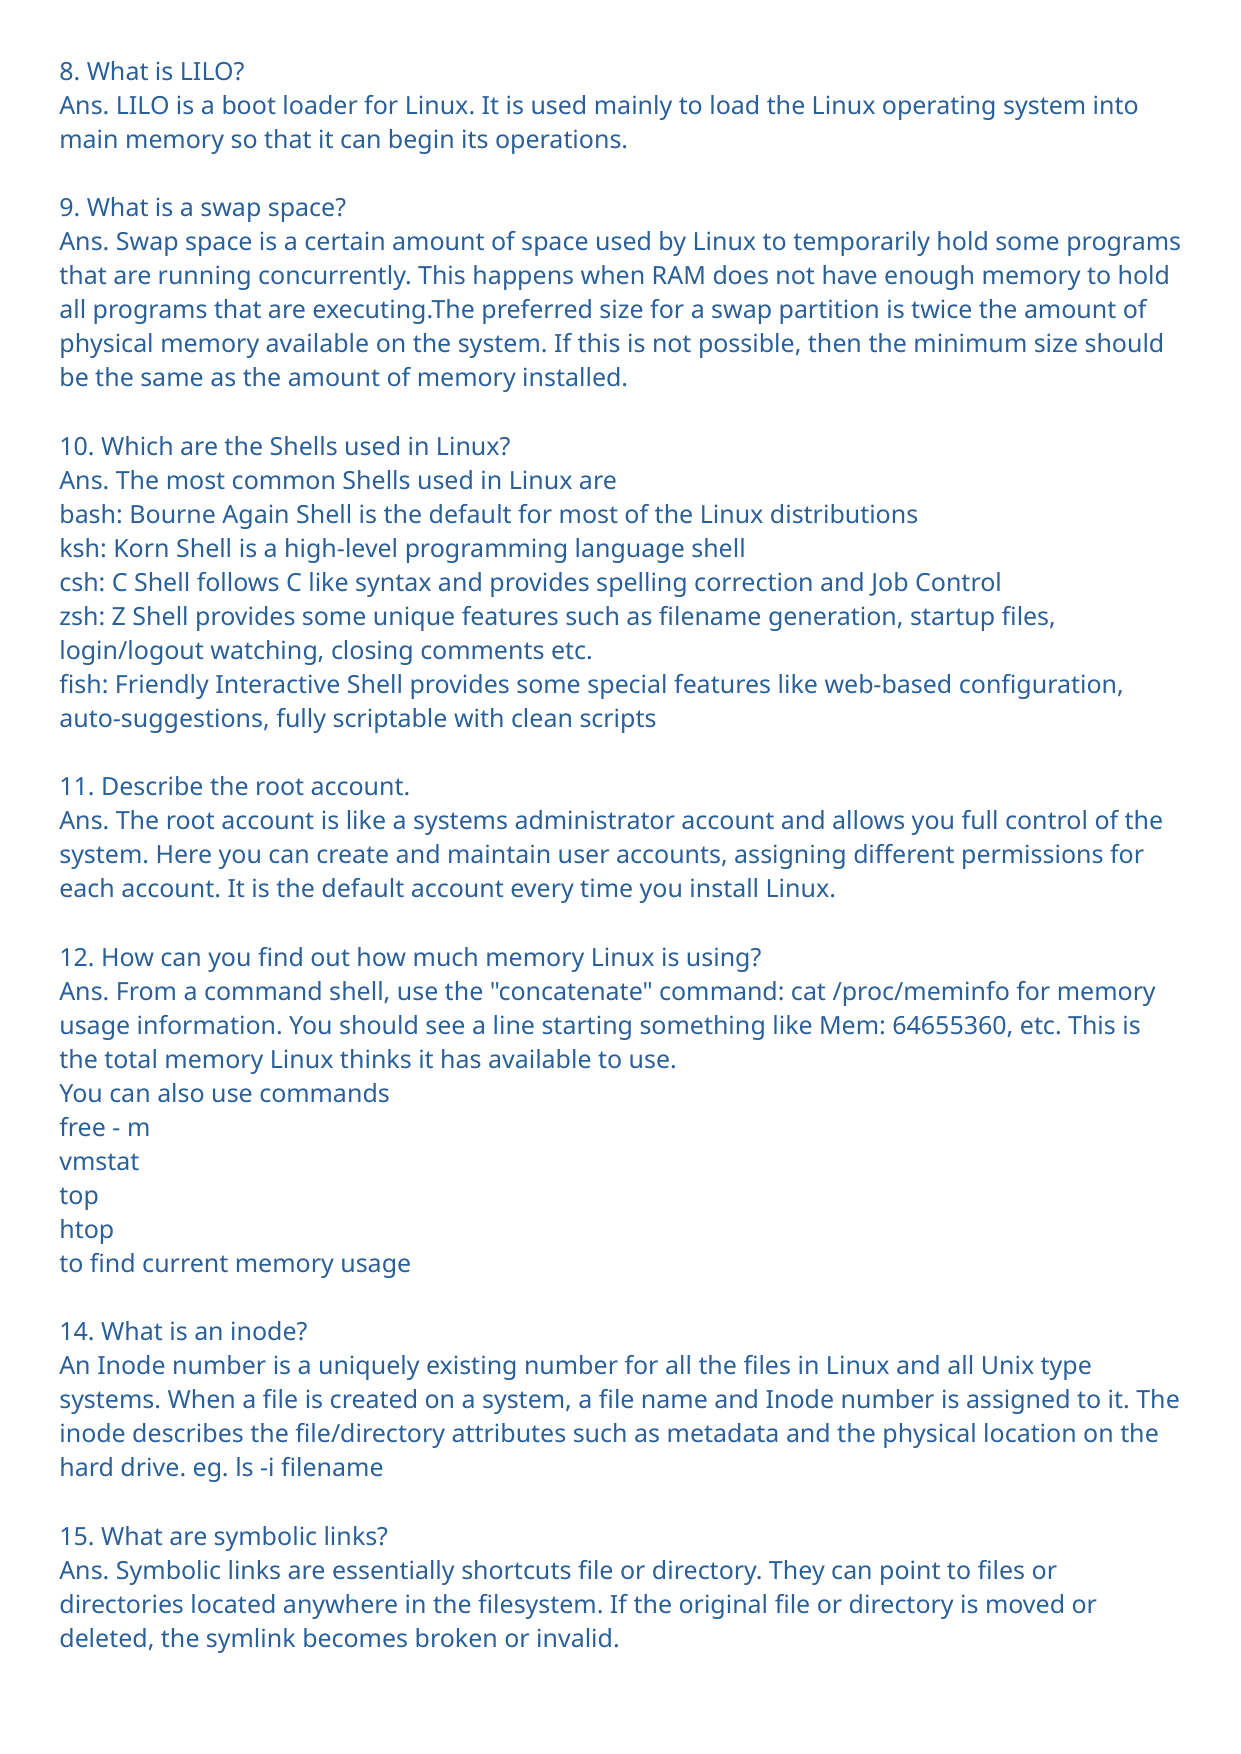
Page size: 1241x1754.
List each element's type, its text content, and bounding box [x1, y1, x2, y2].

text free - m [59, 1109, 1184, 1143]
text ksh: Korn Shell is a high-level programming language shell [59, 530, 1184, 564]
text Ans. LILO is a boot loader for Linux. It is used mainly to load the Linux operating system into main memory so that it can begin its operations. [59, 88, 1184, 156]
text Ans. The most common Shells used in Linux are [59, 462, 1184, 496]
text 14. What is an inode? [59, 1314, 1184, 1348]
text An Inode number is a uniquely existing number for all the files in Linux and all Unix type systems. When a file is created on a system, a file name and Inode number is assigned to it. The inode describes the file/directory attributes such as metadata and the physical location on the hard drive. eg. ls -i filename [59, 1348, 1184, 1484]
text Ans. The root account is like a systems administrator account and allows you full control of the system. Here you can create and maintain user accounts, assigning different permissions for each account. It is the default account every time you install Linux. [59, 803, 1184, 905]
text bash: Bourne Again Shell is the default for most of the Linux distributions [59, 496, 1184, 530]
text Ans. From a command shell, use the "concatenate" command: cat /proc/meminfo for memory usage information. You should see a line starting something like Mem: 64655360, etc. This is the total memory Linux thinks it has available to use. [59, 973, 1184, 1075]
text You can also use commands [59, 1075, 1184, 1109]
text htop [59, 1212, 1184, 1246]
text vmstat [59, 1143, 1184, 1178]
text 15. What are symbolic links? [59, 1518, 1184, 1552]
text Ans. Symbolic links are essentially shortcuts file or directory. They can point to files or directories located anywhere in the filesystem. If the original file or directory is moved or deleted, the symlink becomes broken or invalid. [59, 1552, 1184, 1654]
text 9. What is a swap space? [59, 190, 1184, 224]
text 8. What is LILO? [59, 53, 1184, 88]
text 11. Describe the root account. [59, 769, 1184, 803]
text 10. Which are the Shells used in Linux? [59, 428, 1184, 462]
text zsh: Z Shell provides some unique features such as filename generation, startup files, login/logout watching, closing comments etc. [59, 598, 1184, 667]
text 12. How can you find out how much memory Linux is using? [59, 939, 1184, 973]
text csh: C Shell follows C like syntax and provides spelling correction and Job Control [59, 564, 1184, 598]
text Ans. Swap space is a certain amount of space used by Linux to temporarily hold some programs that are running concurrently. This happens when RAM does not have enough memory to hold all programs that are executing.The preferred size for a swap partition is twice the amount of physical memory available on the system. If this is not possible, then the minimum size should be the same as the amount of memory installed. [59, 224, 1184, 394]
text top [59, 1178, 1184, 1212]
text to find current memory usage [59, 1246, 1184, 1280]
text fish: Friendly Interactive Shell provides some special features like web-based configuration, auto-suggestions, fully scriptable with clean scripts [59, 667, 1184, 735]
